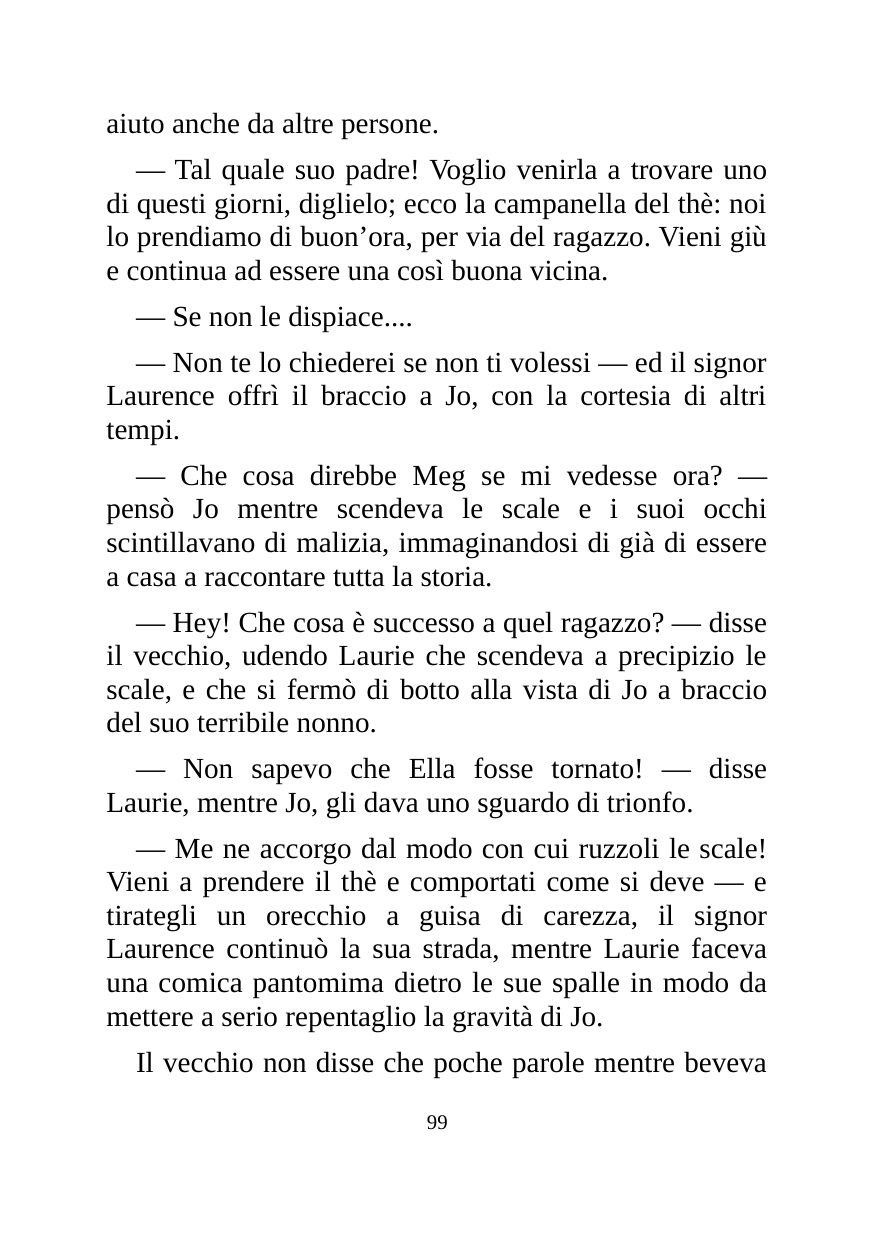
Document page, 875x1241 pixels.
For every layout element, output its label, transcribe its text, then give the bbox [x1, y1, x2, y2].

text — Hey! Che cosa è successo a quel ragazzo? — disse il vecchio, udendo Laurie che scendeva a precipizio le scale, e che si fermò di botto alla vista di Jo a braccio del suo terribile nonno. [106, 605, 768, 739]
text Il vecchio non disse che poche parole mentre beveva [106, 1045, 768, 1078]
text — Non te lo chiederei se non ti volessi — ed il signor Laurence offrì il braccio a Jo, con la cortesia di altri tempi. [106, 345, 768, 446]
text — Se non le dispiace.... [106, 299, 768, 332]
text — Tal quale suo padre! Voglio venirla a trovare uno di questi giorni, diglielo; ecco la campanella del thè: noi lo prendiamo di buon’ora, per via del ragazzo. Vieni giù e continua ad essere una così buona vicina. [106, 152, 768, 286]
text — Che cosa direbbe Meg se mi vedesse ora? — pensò Jo mentre scendeva le scale e i suoi occhi scintillavano di malizia, immaginandosi di già di essere a casa a raccontare tutta la storia. [106, 458, 768, 592]
text — Non sapevo che Ella fosse tornato! — disse Laurie, mentre Jo, gli dava uno sguardo di trionfo. [106, 751, 768, 818]
text — Me ne accorgo dal modo con cui ruzzoli le scale! Vieni a prendere il thè e comportati come si deve — e tirategli un orecchio a guisa di carezza, il signor Laurence continuò la sua strada, mentre Laurie faceva una comica pantomima dietro le sue spalle in modo da mettere a serio repentaglio la gravità di Jo. [106, 831, 768, 1032]
text aiuto anche da altre persone. [106, 106, 768, 140]
